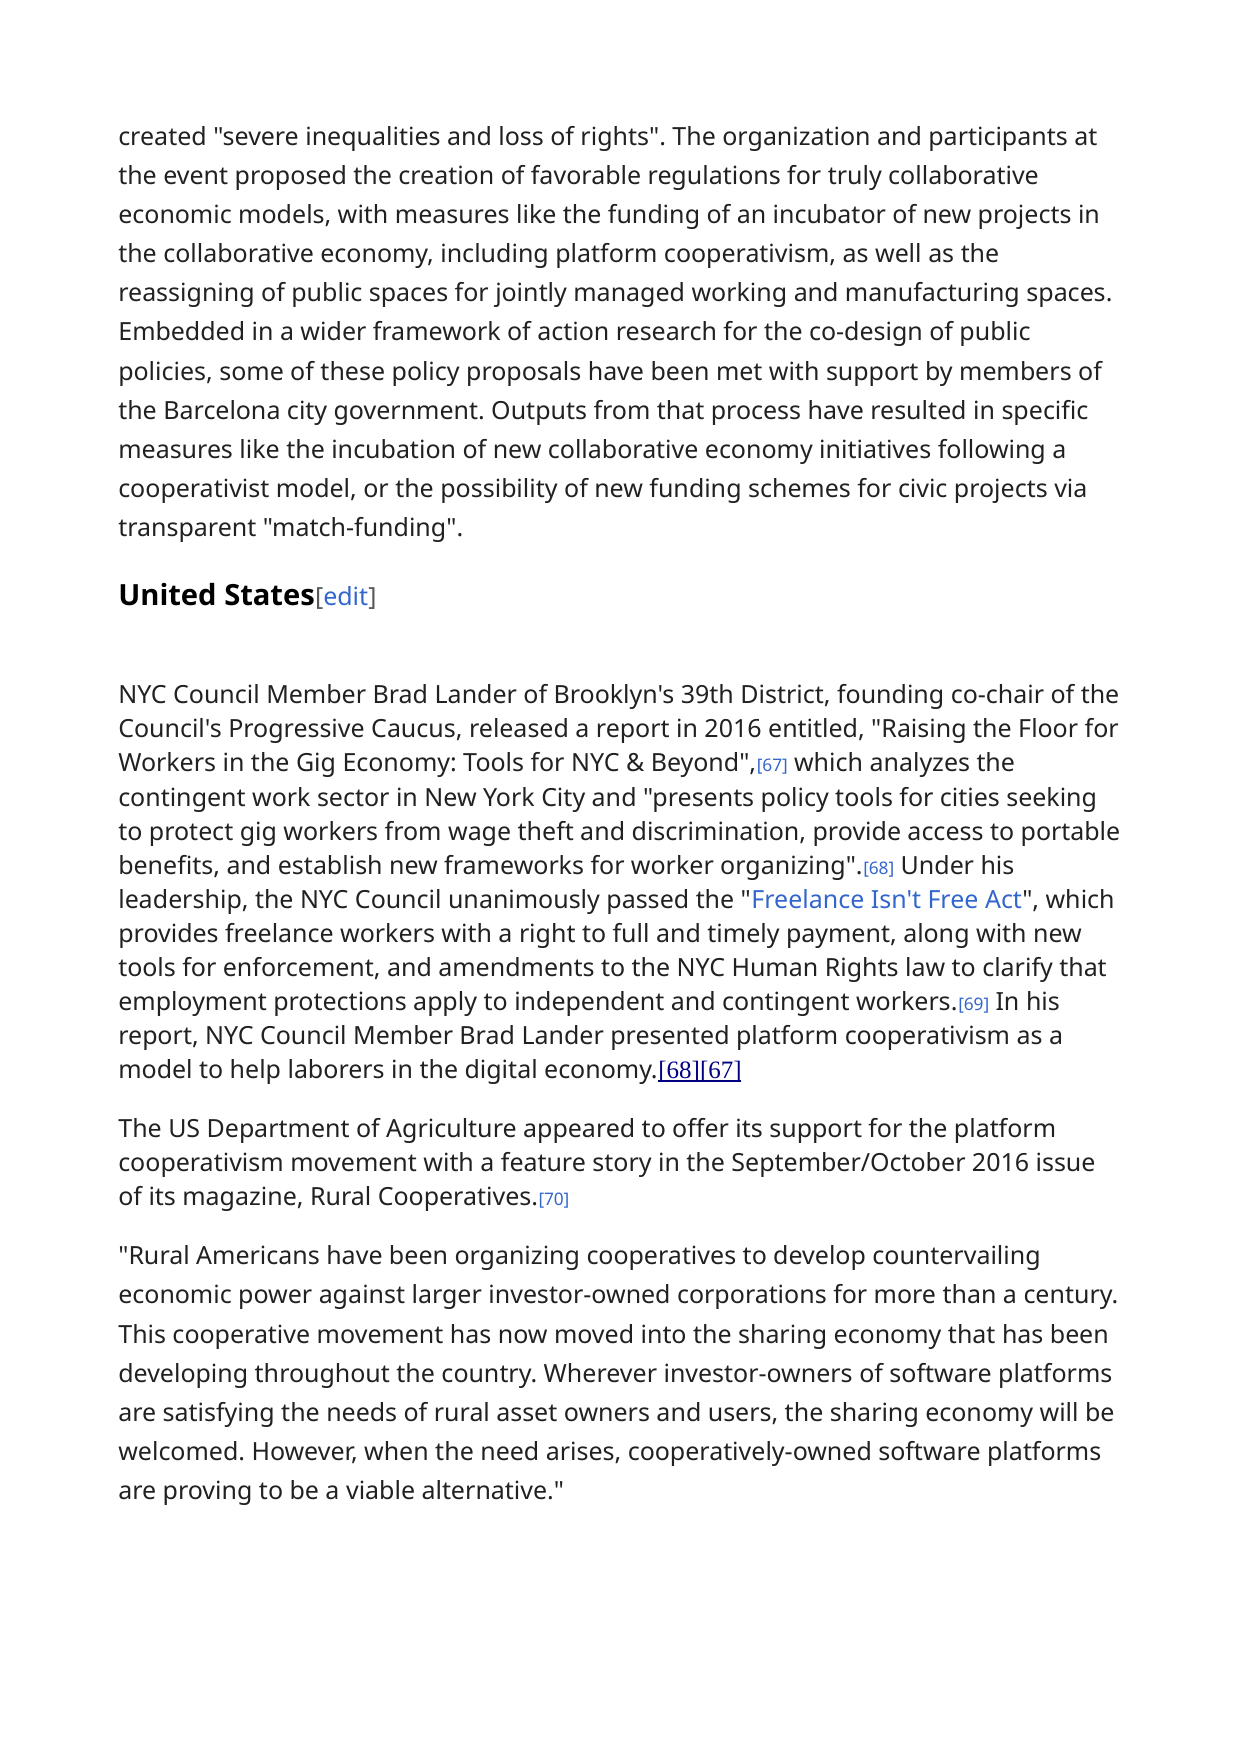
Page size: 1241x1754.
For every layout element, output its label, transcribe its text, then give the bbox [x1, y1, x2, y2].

subtitle United States[edit] [118, 574, 1122, 614]
text NYC Council Member Brad Lander of Brooklyn's 39th District, founding co-chair of the Council's Progressive Caucus, released a report in 2016 entitled, "Raising the Floor for Workers in the Gig Economy: Tools for NYC & Beyond",[67] which analyzes the contingent work sector in New York City and "presents policy tools for cities seeking to protect gig workers from wage theft and discrimination, provide access to portable benefits, and establish new frameworks for worker organizing".[68] Under his leadership, the NYC Council unanimously passed the "Freelance Isn't Free Act", which provides freelance workers with a right to full and timely payment, along with new tools for enforcement, and amendments to the NYC Human Rights law to clarify that employment protections apply to independent and contingent workers.[69] In his report, NYC Council Member Brad Lander presented platform cooperativism as a model to help laborers in the digital economy.[68][67] [118, 677, 1122, 1086]
text created "severe inequalities and loss of rights". The organization and participants at the event proposed the creation of favorable regulations for truly collaborative economic models, with measures like the funding of an incubator of new projects in the collaborative economy, including platform cooperativism, as well as the reassigning of public spaces for jointly managed working and manufacturing spaces. Embedded in a wider framework of action research for the co-design of public policies, some of these policy proposals have been met with support by members of the Barcelona city government. Outputs from that process have resulted in specific measures like the incubation of new collaborative economy initiatives following a cooperativist model, or the possibility of new funding schemes for civic projects via transparent "match-funding". [118, 118, 1122, 544]
text "Rural Americans have been organizing cooperatives to develop countervailing economic power against larger investor-owned corporations for more than a century. This cooperative movement has now moved into the sharing economy that has been developing throughout the country. Wherever investor-owners of software platforms are satisfying the needs of rural asset owners and users, the sharing economy will be welcomed. However, when the need arises, cooperatively-owned software platforms are proving to be a viable alternative." [118, 1238, 1122, 1507]
text The US Department of Agriculture appeared to offer its support for the platform cooperativism movement with a feature story in the September/October 2016 issue of its magazine, Rural Cooperatives.[70] [118, 1111, 1122, 1213]
